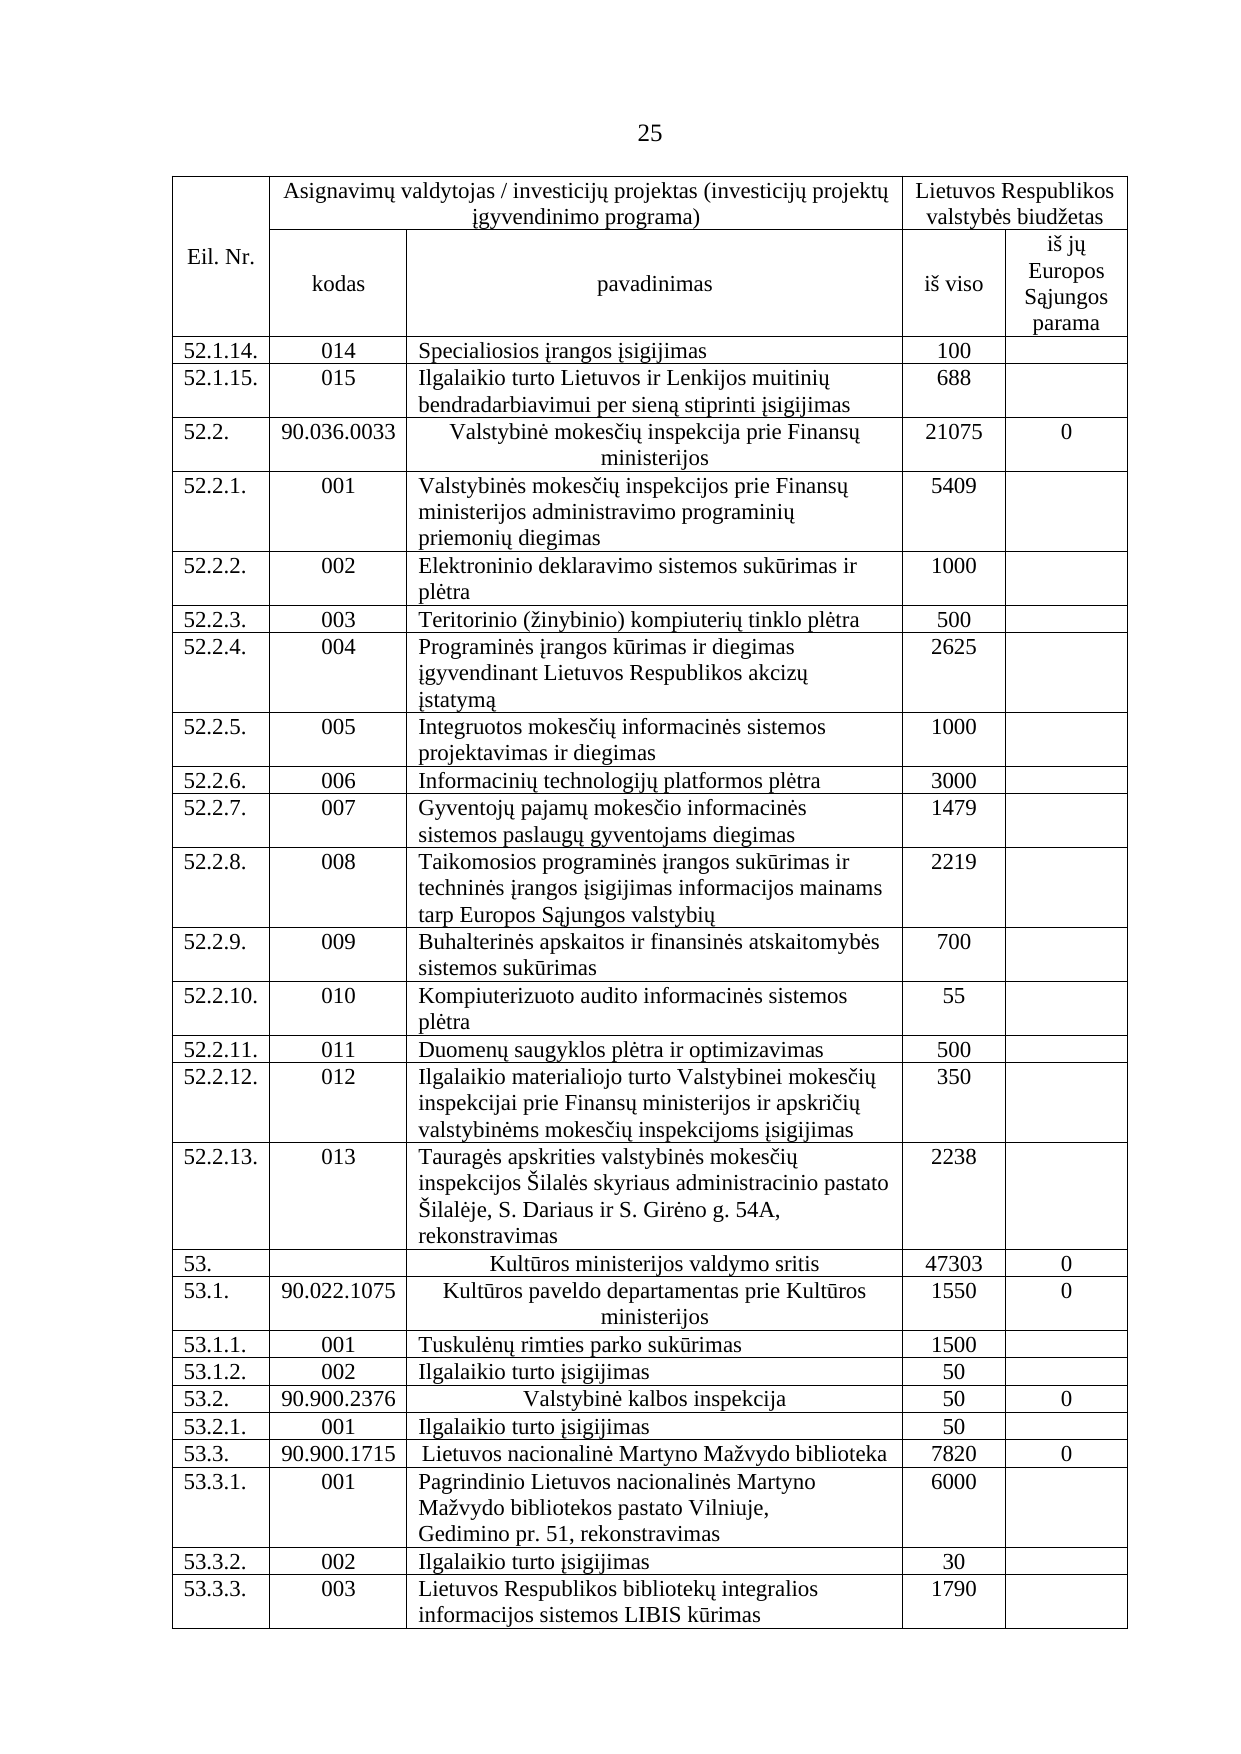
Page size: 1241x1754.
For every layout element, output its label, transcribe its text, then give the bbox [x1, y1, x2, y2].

table_cell Lietuvos nacionalinė Martyno Mažvydo biblioteka [407, 1440, 902, 1467]
table_cell 010 [270, 982, 406, 1034]
table_cell 007 [270, 794, 406, 847]
table_cell 002 [270, 1548, 406, 1574]
table_cell 688 [903, 364, 1005, 417]
table_cell 6000 [903, 1468, 1005, 1547]
table_cell 90.036.0033 [270, 418, 406, 471]
table_cell 52.2.10. [173, 982, 269, 1034]
table_cell 0 [1006, 1440, 1127, 1467]
table_cell 53.3.2. [173, 1548, 269, 1574]
table_cell 52.2.5. [173, 713, 269, 766]
table_cell 014 [270, 337, 406, 363]
table_cell [1006, 337, 1127, 363]
table_cell 350 [903, 1063, 1005, 1142]
table_cell Valstybinė kalbos inspekcija [407, 1386, 902, 1412]
table_cell 0 [1006, 418, 1127, 471]
table_cell 001 [270, 472, 406, 551]
table_cell Specialiosios įrangos įsigijimas [407, 337, 902, 363]
table_cell 30 [903, 1548, 1005, 1574]
table_cell 0 [1006, 1250, 1127, 1276]
table_cell 53.3.1. [173, 1468, 269, 1547]
table_cell 47303 [903, 1250, 1005, 1276]
table_cell [1006, 928, 1127, 981]
table_cell 50 [903, 1413, 1005, 1439]
table_cell Programinės įrangos kūrimas ir diegimas įgyvendinant Lietuvos Respublikos akcizų įstatymą [407, 633, 902, 712]
table_cell 1500 [903, 1331, 1005, 1357]
table_cell 009 [270, 928, 406, 981]
table_cell 55 [903, 982, 1005, 1034]
table_cell Tuskulėnų rimties parko sukūrimas [407, 1331, 902, 1357]
table_cell Buhalterinės apskaitos ir finansinės atskaitomybės sistemos sukūrimas [407, 928, 902, 981]
table_cell 2238 [903, 1143, 1005, 1248]
table_header Asignavimų valdytojas / investicijų projektas (investicijų projektų įgyvendinimo programa) [270, 177, 902, 229]
table_cell 100 [903, 337, 1005, 363]
table_cell 015 [270, 364, 406, 417]
table_cell 005 [270, 713, 406, 766]
table_cell Informacinių technologijų platformos plėtra [407, 767, 902, 793]
table_cell Taikomosios programinės įrangos sukūrimas ir techninės įrangos įsigijimas informacijos mainams tarp Europos Sąjungos valstybių [407, 848, 902, 927]
table_cell kodas [270, 230, 406, 336]
table_cell 53.2. [173, 1386, 269, 1412]
table_cell 012 [270, 1063, 406, 1142]
table_cell 52.2.8. [173, 848, 269, 927]
table_cell Elektroninio deklaravimo sistemos sukūrimas ir plėtra [407, 552, 902, 604]
table_cell 52.2.9. [173, 928, 269, 981]
table_cell 53.1.1. [173, 1331, 269, 1357]
table_cell 013 [270, 1143, 406, 1248]
table_cell 500 [903, 1036, 1005, 1062]
table_cell 008 [270, 848, 406, 927]
table_cell 1000 [903, 552, 1005, 604]
table_cell 21075 [903, 418, 1005, 471]
table_cell [1006, 767, 1127, 793]
table_cell [1006, 364, 1127, 417]
table_cell 52.2.1. [173, 472, 269, 551]
table_cell [1006, 1358, 1127, 1384]
table_cell Teritorinio (žinybinio) kompiuterių tinklo plėtra [407, 606, 902, 632]
table_cell [1006, 794, 1127, 847]
table_header Lietuvos Respublikos valstybės biudžetas [903, 177, 1127, 229]
table_cell 500 [903, 606, 1005, 632]
table_cell 53. [173, 1250, 269, 1276]
table_cell 52.2.6. [173, 767, 269, 793]
table_cell iš jų Europos Sąjungos parama [1006, 230, 1127, 336]
table_cell 53.1.2. [173, 1358, 269, 1384]
table_cell [1006, 552, 1127, 604]
table_cell [1006, 472, 1127, 551]
table_cell [270, 1250, 406, 1276]
table_cell Pagrindinio Lietuvos nacionalinės Martyno Mažvydo bibliotekos pastato Vilniuje, Gedimino pr. 51, rekonstravimas [407, 1468, 902, 1547]
table_cell 006 [270, 767, 406, 793]
table_cell Kultūros ministerijos valdymo sritis [407, 1250, 902, 1276]
table_cell 1000 [903, 713, 1005, 766]
table_cell 90.900.2376 [270, 1386, 406, 1412]
table_cell 50 [903, 1358, 1005, 1384]
table_cell 003 [270, 606, 406, 632]
table_cell [1006, 1063, 1127, 1142]
table_cell 001 [270, 1413, 406, 1439]
table_cell 90.900.1715 [270, 1440, 406, 1467]
table_cell 52.1.15. [173, 364, 269, 417]
table_cell 52.2.11. [173, 1036, 269, 1062]
table_cell 50 [903, 1386, 1005, 1412]
table_cell Tauragės apskrities valstybinės mokesčių inspekcijos Šilalės skyriaus administracinio pastato Šilalėje, S. Dariaus ir S. Girėno g. 54A, rekonstravimas [407, 1143, 902, 1248]
table_cell [1006, 1575, 1127, 1628]
table_cell Ilgalaikio turto įsigijimas [407, 1413, 902, 1439]
table_cell [1006, 1468, 1127, 1547]
table_cell 002 [270, 1358, 406, 1384]
table_cell 0 [1006, 1386, 1127, 1412]
table_cell [1006, 633, 1127, 712]
table_cell Duomenų saugyklos plėtra ir optimizavimas [407, 1036, 902, 1062]
table_cell 52.2.7. [173, 794, 269, 847]
table_cell 001 [270, 1331, 406, 1357]
table_cell [1006, 848, 1127, 927]
table_cell 1790 [903, 1575, 1005, 1628]
table_cell 2219 [903, 848, 1005, 927]
table_cell [1006, 1036, 1127, 1062]
table_cell 0 [1006, 1277, 1127, 1330]
table_cell Ilgalaikio turto įsigijimas [407, 1358, 902, 1384]
table_cell 1479 [903, 794, 1005, 847]
table_cell 700 [903, 928, 1005, 981]
table_cell 011 [270, 1036, 406, 1062]
table_cell 52.2.4. [173, 633, 269, 712]
table_cell 7820 [903, 1440, 1005, 1467]
table_cell pavadinimas [407, 230, 902, 336]
table_cell 90.022.1075 [270, 1277, 406, 1330]
table_cell 2625 [903, 633, 1005, 712]
table_cell Gyventojų pajamų mokesčio informacinės sistemos paslaugų gyventojams diegimas [407, 794, 902, 847]
table_cell 5409 [903, 472, 1005, 551]
table_cell 1550 [903, 1277, 1005, 1330]
table_cell [1006, 1143, 1127, 1248]
table_cell iš viso [903, 230, 1005, 336]
table_cell Lietuvos Respublikos bibliotekų integralios informacijos sistemos LIBIS kūrimas [407, 1575, 902, 1628]
table_cell 53.1. [173, 1277, 269, 1330]
table_header Eil. Nr. [173, 177, 269, 336]
table_cell 3000 [903, 767, 1005, 793]
table_cell [1006, 1548, 1127, 1574]
table_cell Ilgalaikio materialiojo turto Valstybinei mokesčių inspekcijai prie Finansų ministerijos ir apskričių valstybinėms mokesčių inspekcijoms įsigijimas [407, 1063, 902, 1142]
table_cell 52.2. [173, 418, 269, 471]
table_cell 53.3. [173, 1440, 269, 1467]
table_cell 001 [270, 1468, 406, 1547]
table_cell 52.1.14. [173, 337, 269, 363]
table_cell 002 [270, 552, 406, 604]
table_cell Ilgalaikio turto įsigijimas [407, 1548, 902, 1574]
table_cell 004 [270, 633, 406, 712]
table_cell Kultūros paveldo departamentas prie Kultūros ministerijos [407, 1277, 902, 1330]
table_cell Valstybinė mokesčių inspekcija prie Finansų ministerijos [407, 418, 902, 471]
table_cell Kompiuterizuoto audito informacinės sistemos plėtra [407, 982, 902, 1034]
table_cell [1006, 713, 1127, 766]
table_cell 52.2.2. [173, 552, 269, 604]
table_cell [1006, 982, 1127, 1034]
table_cell Integruotos mokesčių informacinės sistemos projektavimas ir diegimas [407, 713, 902, 766]
table_cell 52.2.3. [173, 606, 269, 632]
table_cell 52.2.13. [173, 1143, 269, 1248]
table_cell 53.3.3. [173, 1575, 269, 1628]
table_cell [1006, 606, 1127, 632]
table_cell 52.2.12. [173, 1063, 269, 1142]
table_cell 53.2.1. [173, 1413, 269, 1439]
table_cell [1006, 1331, 1127, 1357]
table_cell [1006, 1413, 1127, 1439]
table_cell Ilgalaikio turto Lietuvos ir Lenkijos muitinių bendradarbiavimui per sieną stiprinti įsigijimas [407, 364, 902, 417]
table_cell 003 [270, 1575, 406, 1628]
table_cell Valstybinės mokesčių inspekcijos prie Finansų ministerijos administravimo programinių priemonių diegimas [407, 472, 902, 551]
